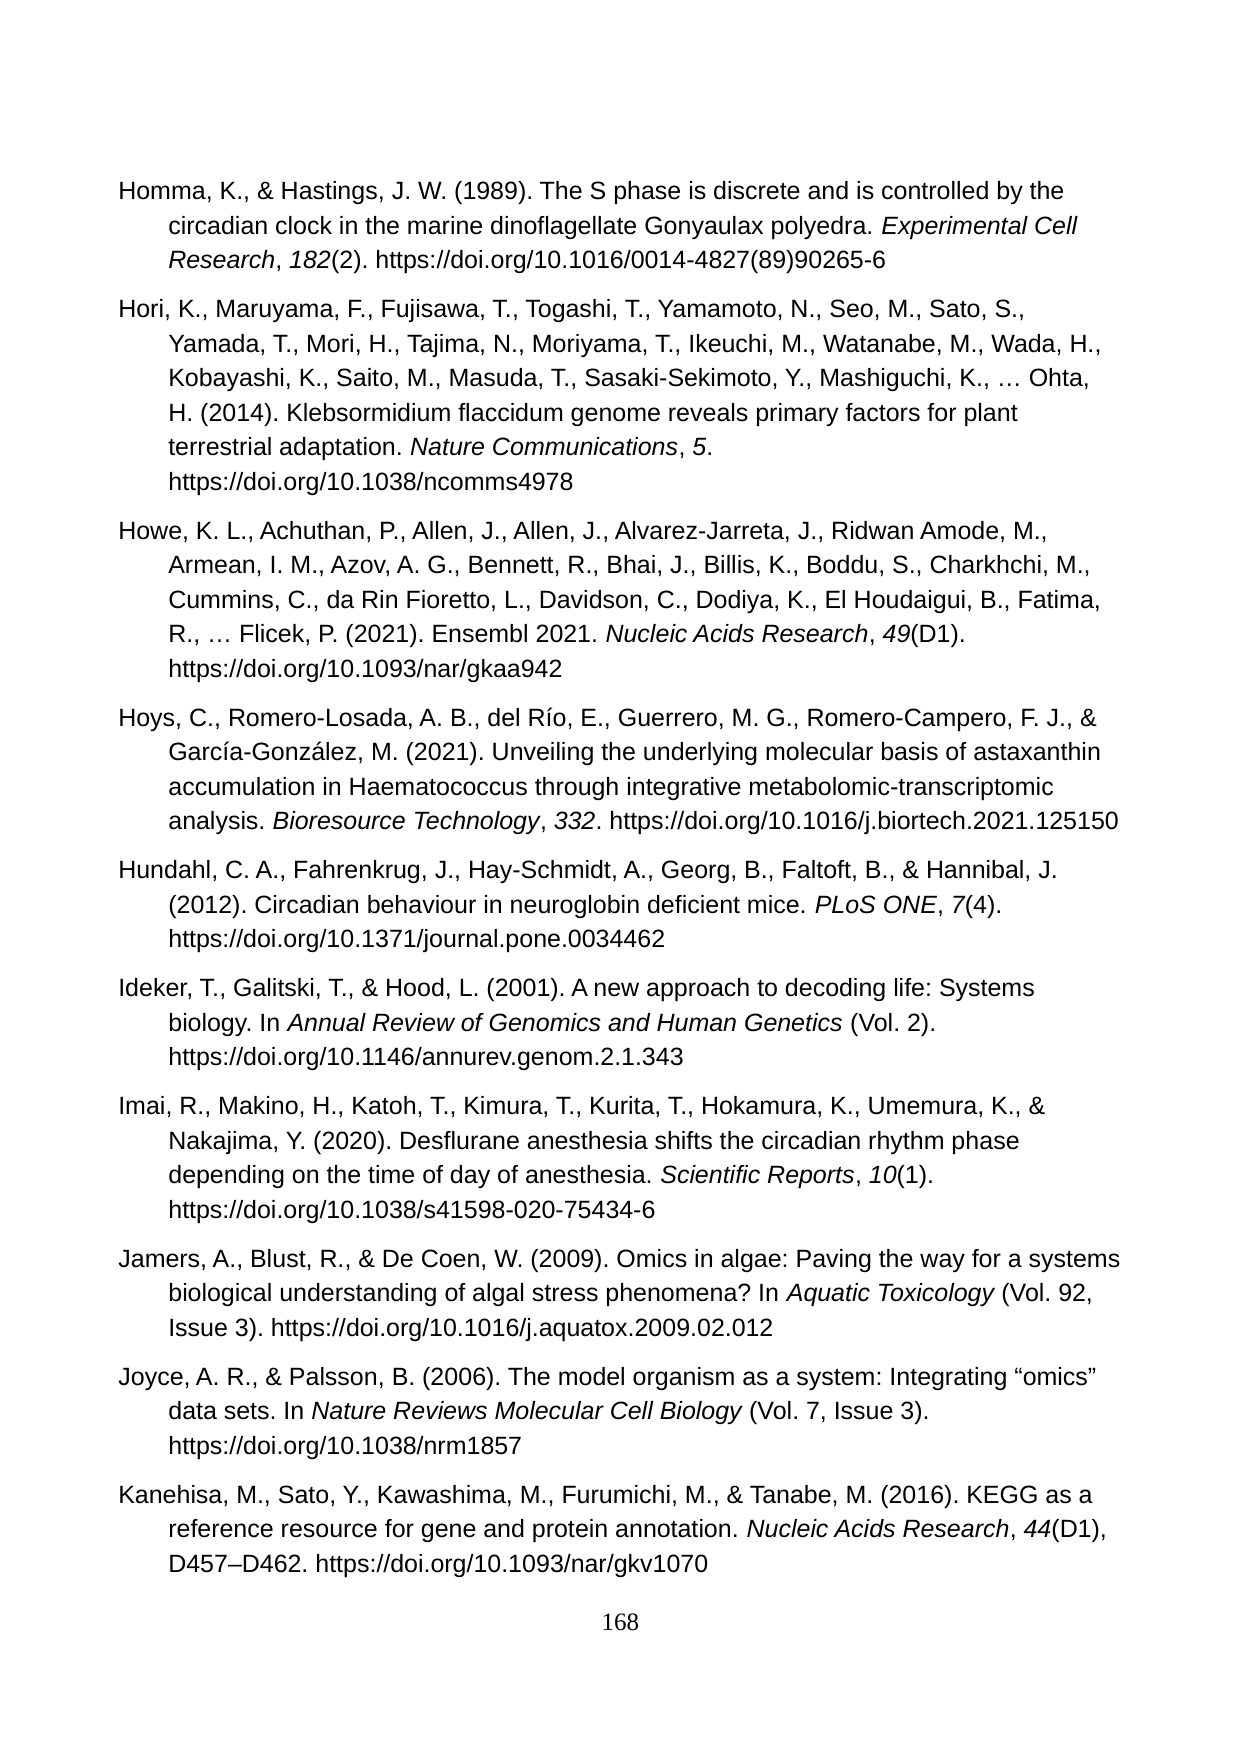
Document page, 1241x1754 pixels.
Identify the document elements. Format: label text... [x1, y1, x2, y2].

text Homma, K., & Hastings, J. W. (1989). The S phase is discrete and is controlled by the circadian clock in the marine dinoflagellate Gonyaulax polyedra. Experimental Cell Research, 182(2). https://doi.org/10.1016/0014-4827(89)90265-6 [118, 176, 1122, 274]
text Ideker, T., Galitski, T., & Hood, L. (2001). A new approach to decoding life: Systems biology. In Annual Review of Genomics and Human Genetics (Vol. 2). https://doi.org/10.1146/annurev.genom.2.1.343 [118, 973, 1122, 1071]
text Hori, K., Maruyama, F., Fujisawa, T., Togashi, T., Yamamoto, N., Seo, M., Sato, S., Yamada, T., Mori, H., Tajima, N., Moriyama, T., Ikeuchi, M., Watanabe, M., Wada, H., Kobayashi, K., Saito, M., Masuda, T., Sasaki-Sekimoto, Y., Mashiguchi, K., … Ohta, H. (2014). Klebsormidium flaccidum genome reveals primary factors for plant terrestrial adaptation. Nature Communications, 5. https://doi.org/10.1038/ncomms4978 [118, 294, 1122, 496]
text Hoys, C., Romero-Losada, A. B., del Río, E., Guerrero, M. G., Romero-Campero, F. J., & García-González, M. (2021). Unveiling the underlying molecular basis of astaxanthin accumulation in Haematococcus through integrative metabolomic-transcriptomic analysis. Bioresource Technology, 332. https://doi.org/10.1016/j.biortech.2021.125150 [118, 703, 1122, 835]
text Jamers, A., Blust, R., & De Coen, W. (2009). Omics in algae: Paving the way for a systems biological understanding of algal stress phenomena? In Aquatic Toxicology (Vol. 92, Issue 3). https://doi.org/10.1016/j.aquatox.2009.02.012 [118, 1244, 1122, 1342]
text Howe, K. L., Achuthan, P., Allen, J., Allen, J., Alvarez-Jarreta, J., Ridwan Amode, M., Armean, I. M., Azov, A. G., Bennett, R., Bhai, J., Billis, K., Boddu, S., Charkhchi, M., Cummins, C., da Rin Fioretto, L., Davidson, C., Dodiya, K., El Houdaigui, B., Fatima, R., … Flicek, P. (2021). Ensembl 2021. Nucleic Acids Research, 49(D1). https://doi.org/10.1093/nar/gkaa942 [118, 516, 1122, 682]
text Kanehisa, M., Sato, Y., Kawashima, M., Furumichi, M., & Tanabe, M. (2016). KEGG as a reference resource for gene and protein annotation. Nucleic Acids Research, 44(D1), D457–D462. https://doi.org/10.1093/nar/gkv1070 [118, 1480, 1122, 1578]
text Joyce, A. R., & Palsson, B. (2006). The model organism as a system: Integrating “omics” data sets. In Nature Reviews Molecular Cell Biology (Vol. 7, Issue 3). https://doi.org/10.1038/nrm1857 [118, 1362, 1122, 1459]
text Hundahl, C. A., Fahrenkrug, J., Hay-Schmidt, A., Georg, B., Faltoft, B., & Hannibal, J. (2012). Circadian behaviour in neuroglobin deficient mice. PLoS ONE, 7(4). https://doi.org/10.1371/journal.pone.0034462 [118, 855, 1122, 953]
text Imai, R., Makino, H., Katoh, T., Kimura, T., Kurita, T., Hokamura, K., Umemura, K., & Nakajima, Y. (2020). Desflurane anesthesia shifts the circadian rhythm phase depending on the time of day of anesthesia. Scientific Reports, 10(1). https://doi.org/10.1038/s41598-020-75434-6 [118, 1091, 1122, 1223]
